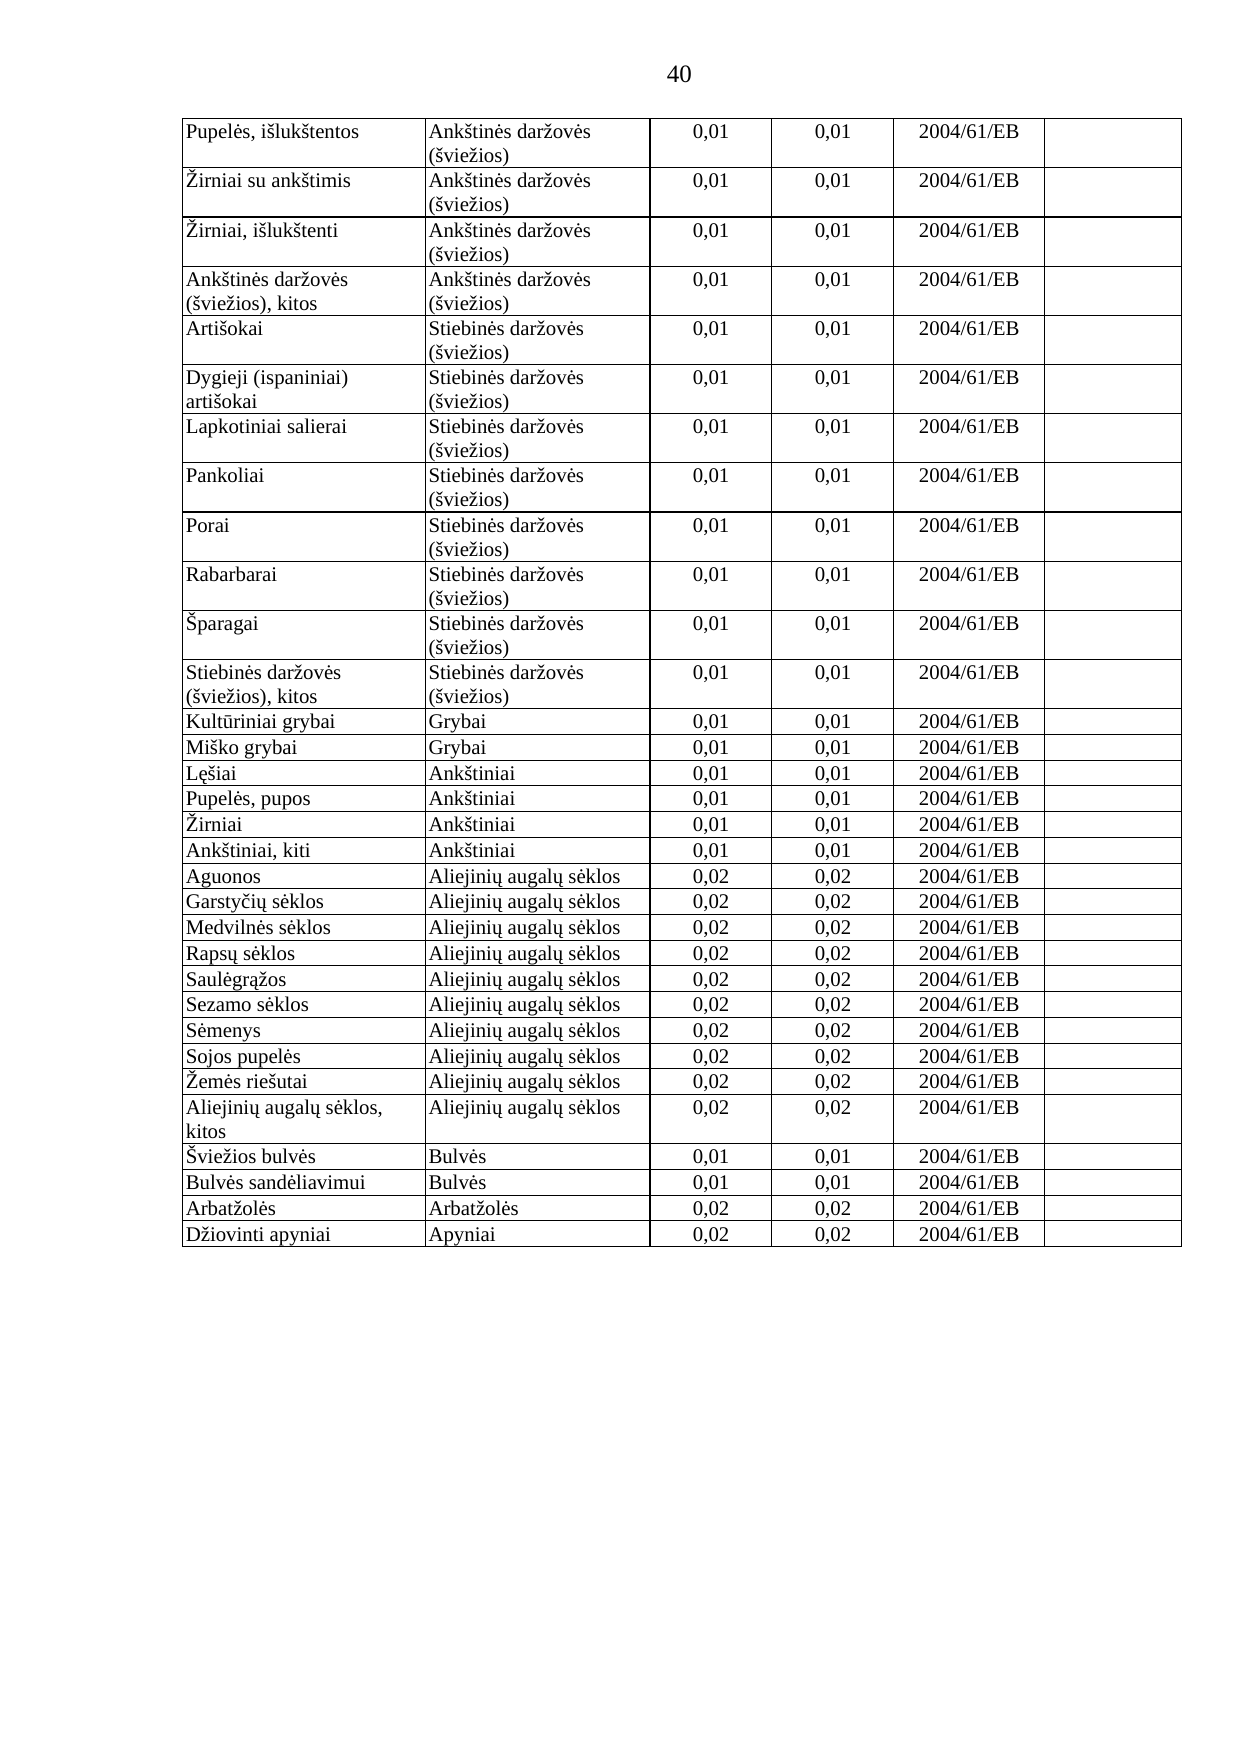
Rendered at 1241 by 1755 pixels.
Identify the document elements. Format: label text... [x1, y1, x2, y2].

table_cell 0,01 [651, 218, 771, 266]
table_cell [1045, 168, 1181, 216]
table_cell Aliejinių augalų sėklos [426, 966, 649, 991]
table_cell Ankštiniai, kiti [183, 838, 425, 862]
table_cell 2004/61/EB [894, 414, 1044, 462]
table_cell 0,01 [772, 267, 893, 315]
table_cell Aliejinių augalų sėklos [426, 915, 649, 940]
table_cell 2004/61/EB [894, 941, 1044, 965]
table_cell 0,02 [651, 915, 771, 940]
table_cell Bulvės [426, 1144, 649, 1169]
table_cell Lapkotiniai salierai [183, 414, 425, 462]
table_cell 2004/61/EB [894, 812, 1044, 837]
table_cell 2004/61/EB [894, 1018, 1044, 1043]
table_cell 0,02 [772, 1018, 893, 1043]
table_cell [1045, 1044, 1181, 1068]
table_cell Aliejinių augalų sėklos [426, 941, 649, 965]
table_cell 0,01 [772, 812, 893, 837]
table_cell [1045, 119, 1181, 167]
table_cell 2004/61/EB [894, 168, 1044, 216]
table_cell 2004/61/EB [894, 365, 1044, 413]
table_cell Stiebinės daržovės (šviežios) [426, 414, 649, 462]
table_cell Artišokai [183, 316, 425, 364]
table_cell Ankštiniai [426, 761, 649, 785]
table_cell 0,01 [772, 316, 893, 364]
table_cell [1045, 915, 1181, 940]
table_cell 2004/61/EB [894, 1170, 1044, 1195]
table_cell 0,01 [772, 119, 893, 167]
table_cell Šparagai [183, 611, 425, 659]
table_cell 0,01 [772, 562, 893, 610]
table_cell Pupelės, pupos [183, 786, 425, 811]
table_cell Stiebinės daržovės (šviežios) [426, 365, 649, 413]
table_cell [1045, 611, 1181, 659]
table_cell Aguonos [183, 864, 425, 888]
table_cell 0,01 [772, 709, 893, 734]
table_cell 0,02 [772, 889, 893, 914]
table_cell [1045, 966, 1181, 991]
table_cell 2004/61/EB [894, 316, 1044, 364]
table_cell [1045, 365, 1181, 413]
table_cell Ankštiniai [426, 838, 649, 862]
table_cell 0,02 [772, 941, 893, 965]
table_cell 0,01 [651, 463, 771, 511]
table_cell 0,02 [772, 1069, 893, 1094]
table_cell Sojos pupelės [183, 1044, 425, 1068]
table_cell Porai [183, 513, 425, 561]
table_cell Stiebinės daržovės (šviežios), kitos [183, 660, 425, 708]
table_cell 2004/61/EB [894, 1069, 1044, 1094]
table_cell 2004/61/EB [894, 992, 1044, 1017]
table_cell 2004/61/EB [894, 1095, 1044, 1143]
table_cell 0,02 [651, 1044, 771, 1068]
table_cell 0,01 [651, 267, 771, 315]
table_cell 2004/61/EB [894, 218, 1044, 266]
table_cell [1045, 1170, 1181, 1195]
table_cell 0,01 [651, 513, 771, 561]
table_cell Žirniai, išlukštenti [183, 218, 425, 266]
table_cell 0,02 [772, 966, 893, 991]
table_cell Aliejinių augalų sėklos [426, 1095, 649, 1143]
table_cell [1045, 1196, 1181, 1220]
table_cell 0,01 [651, 1144, 771, 1169]
table_cell 0,01 [772, 1170, 893, 1195]
table_cell Sėmenys [183, 1018, 425, 1043]
table_cell Stiebinės daržovės (šviežios) [426, 463, 649, 511]
table_cell Pankoliai [183, 463, 425, 511]
table_cell [1045, 1018, 1181, 1043]
table_cell [1045, 941, 1181, 965]
table_cell Ankštinės daržovės (šviežios) [426, 119, 649, 167]
table_cell 2004/61/EB [894, 786, 1044, 811]
table_cell 0,01 [651, 119, 771, 167]
table_cell 0,01 [651, 838, 771, 862]
table_cell Džiovinti apyniai [183, 1221, 425, 1246]
table_cell 2004/61/EB [894, 889, 1044, 914]
table_cell [1045, 660, 1181, 708]
table_cell [1045, 735, 1181, 759]
table_cell [1045, 709, 1181, 734]
table_cell 0,01 [772, 168, 893, 216]
table_cell 0,02 [772, 864, 893, 888]
table_cell 0,01 [651, 316, 771, 364]
table_cell 0,01 [651, 709, 771, 734]
table_cell 2004/61/EB [894, 735, 1044, 759]
table_cell 0,01 [772, 218, 893, 266]
table_cell Apyniai [426, 1221, 649, 1246]
table_cell Lęšiai [183, 761, 425, 785]
table_cell 2004/61/EB [894, 119, 1044, 167]
table_cell 2004/61/EB [894, 1221, 1044, 1246]
table_cell Arbatžolės [426, 1196, 649, 1220]
table_cell 0,01 [651, 365, 771, 413]
table_cell 2004/61/EB [894, 267, 1044, 315]
table_cell 0,01 [651, 660, 771, 708]
table_cell 0,02 [772, 1044, 893, 1068]
table_cell Stiebinės daržovės (šviežios) [426, 316, 649, 364]
table_cell 2004/61/EB [894, 660, 1044, 708]
table_cell Ankštinės daržovės (šviežios) [426, 168, 649, 216]
table_cell Miško grybai [183, 735, 425, 759]
table_cell Saulėgrąžos [183, 966, 425, 991]
table_cell 2004/61/EB [894, 513, 1044, 561]
table_cell 0,01 [651, 812, 771, 837]
table_cell 0,01 [772, 414, 893, 462]
table_cell Žemės riešutai [183, 1069, 425, 1094]
table_cell 2004/61/EB [894, 611, 1044, 659]
table_cell 2004/61/EB [894, 761, 1044, 785]
table_cell Arbatžolės [183, 1196, 425, 1220]
table_cell [1045, 513, 1181, 561]
table_cell 0,02 [772, 1196, 893, 1220]
table_cell Ankštiniai [426, 812, 649, 837]
table_cell 2004/61/EB [894, 864, 1044, 888]
table_cell Ankštinės daržovės (šviežios) [426, 218, 649, 266]
table_cell Sezamo sėklos [183, 992, 425, 1017]
table_cell 2004/61/EB [894, 562, 1044, 610]
table_cell 0,01 [772, 761, 893, 785]
table_cell 2004/61/EB [894, 709, 1044, 734]
table_cell Ankštiniai [426, 786, 649, 811]
table_cell Ankštinės daržovės (šviežios) [426, 267, 649, 315]
table_cell [1045, 267, 1181, 315]
table_cell 0,02 [772, 992, 893, 1017]
table_cell 0,01 [651, 1170, 771, 1195]
table_cell [1045, 562, 1181, 610]
table_cell 0,01 [772, 365, 893, 413]
table_cell 0,01 [772, 463, 893, 511]
table_cell Šviežios bulvės [183, 1144, 425, 1169]
table_cell 0,02 [651, 889, 771, 914]
table_cell Aliejinių augalų sėklos [426, 1018, 649, 1043]
table_cell 0,02 [772, 1221, 893, 1246]
table_cell Aliejinių augalų sėklos [426, 864, 649, 888]
table_cell [1045, 786, 1181, 811]
table_cell Aliejinių augalų sėklos, kitos [183, 1095, 425, 1143]
table_cell Žirniai su ankštimis [183, 168, 425, 216]
table_cell 0,02 [651, 941, 771, 965]
table_cell 0,01 [651, 168, 771, 216]
table_cell 0,01 [772, 1144, 893, 1169]
table_cell 0,01 [772, 513, 893, 561]
table_cell 0,01 [772, 786, 893, 811]
table_cell Ankštinės daržovės (šviežios), kitos [183, 267, 425, 315]
table_cell 0,01 [651, 761, 771, 785]
table_cell [1045, 1221, 1181, 1246]
table_cell 0,01 [772, 735, 893, 759]
table_cell [1045, 992, 1181, 1017]
table_cell Aliejinių augalų sėklos [426, 1069, 649, 1094]
table_cell Aliejinių augalų sėklos [426, 1044, 649, 1068]
table_cell 2004/61/EB [894, 1144, 1044, 1169]
table_cell 0,02 [651, 864, 771, 888]
table_cell [1045, 316, 1181, 364]
table_cell [1045, 864, 1181, 888]
table_cell 2004/61/EB [894, 463, 1044, 511]
table_cell Žirniai [183, 812, 425, 837]
table_cell 0,01 [651, 786, 771, 811]
table_cell [1045, 838, 1181, 862]
table_cell [1045, 761, 1181, 785]
table_cell 0,02 [651, 966, 771, 991]
table_cell [1045, 1069, 1181, 1094]
table_cell 2004/61/EB [894, 1196, 1044, 1220]
table_cell Stiebinės daržovės (šviežios) [426, 611, 649, 659]
table_cell 0,02 [651, 1069, 771, 1094]
table_cell 0,01 [651, 562, 771, 610]
table_cell 0,02 [651, 1095, 771, 1143]
table_cell [1045, 1144, 1181, 1169]
table_cell Pupelės, išlukštentos [183, 119, 425, 167]
table_cell 0,01 [772, 611, 893, 659]
table_cell 0,01 [651, 414, 771, 462]
table_cell 0,02 [651, 1221, 771, 1246]
table_cell Stiebinės daržovės (šviežios) [426, 660, 649, 708]
table_cell Grybai [426, 735, 649, 759]
table_cell 0,02 [772, 915, 893, 940]
table_cell [1045, 463, 1181, 511]
table_cell 2004/61/EB [894, 915, 1044, 940]
table_cell 0,01 [772, 838, 893, 862]
table_cell 2004/61/EB [894, 966, 1044, 991]
table_cell 2004/61/EB [894, 1044, 1044, 1068]
table_cell 0,02 [651, 1196, 771, 1220]
table_cell Stiebinės daržovės (šviežios) [426, 513, 649, 561]
table_cell Stiebinės daržovės (šviežios) [426, 562, 649, 610]
table_cell Rapsų sėklos [183, 941, 425, 965]
table_cell Dygieji (ispaniniai) artišokai [183, 365, 425, 413]
table_cell 2004/61/EB [894, 838, 1044, 862]
table_cell 0,01 [651, 735, 771, 759]
table_cell [1045, 218, 1181, 266]
table_cell [1045, 1095, 1181, 1143]
table_cell Grybai [426, 709, 649, 734]
table_cell [1045, 812, 1181, 837]
table_cell Aliejinių augalų sėklos [426, 992, 649, 1017]
table_cell Aliejinių augalų sėklos [426, 889, 649, 914]
table_cell Bulvės [426, 1170, 649, 1195]
table_cell 0,01 [651, 611, 771, 659]
table_cell 0,02 [651, 992, 771, 1017]
table_cell 0,02 [651, 1018, 771, 1043]
table_cell Medvilnės sėklos [183, 915, 425, 940]
table_cell 0,01 [772, 660, 893, 708]
table_cell Kultūriniai grybai [183, 709, 425, 734]
table_cell [1045, 889, 1181, 914]
table_cell 0,02 [772, 1095, 893, 1143]
table_cell Bulvės sandėliavimui [183, 1170, 425, 1195]
table_cell Garstyčių sėklos [183, 889, 425, 914]
table_cell [1045, 414, 1181, 462]
table_cell Rabarbarai [183, 562, 425, 610]
